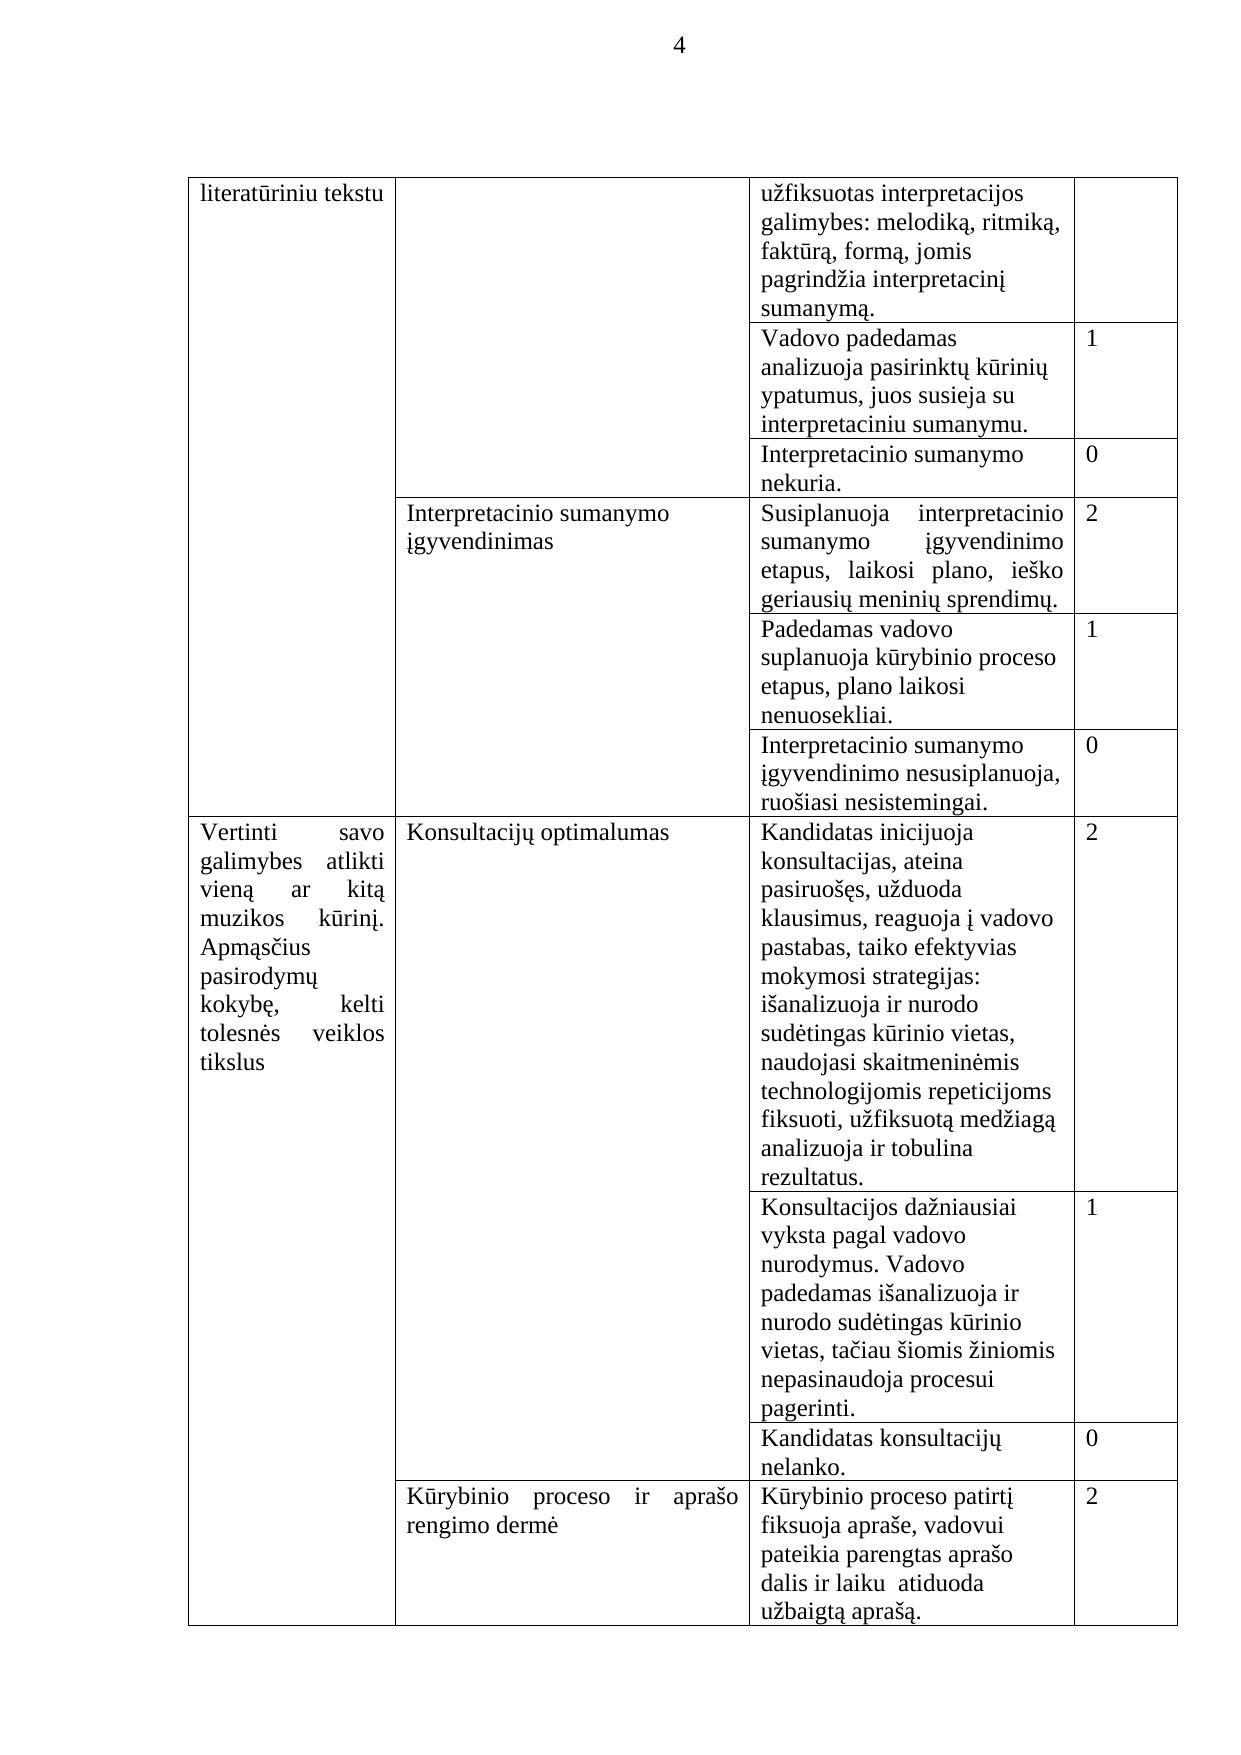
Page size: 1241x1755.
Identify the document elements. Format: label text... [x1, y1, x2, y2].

table_cell 1 [1075, 323, 1177, 438]
table_cell Kandidatas inicijuoja konsultacijas, ateina pasiruošęs, užduoda klausimus, reaguoja į vadovo pastabas, taiko efektyvias mokymosi strategijas: išanalizuoja ir nurodo sudėtingas kūrinio vietas, naudojasi skaitmeninėmis technologijomis repeticijoms fiksuoti, užfiksuotą medžiagą analizuoja ir tobulina rezultatus. [750, 817, 1074, 1191]
table_cell Kūrybinio proceso ir aprašo rengimo dermė [396, 1481, 749, 1625]
table_cell Konsultacijos dažniausiai vyksta pagal vadovo nurodymus. Vadovo padedamas išanalizuoja ir nurodo sudėtingas kūrinio vietas, tačiau šiomis žiniomis nepasinaudoja procesui pagerinti. [750, 1192, 1074, 1422]
table_cell [396, 178, 749, 497]
table_cell 1 [1075, 1192, 1177, 1422]
table_cell 0 [1075, 439, 1177, 497]
table_cell 2 [1075, 498, 1177, 613]
table_cell Kūrybinio proceso patirtį fiksuoja apraše, vadovui pateikia parengtas aprašo dalis ir laiku atiduoda užbaigtą aprašą. [750, 1481, 1074, 1625]
table_cell Vadovo padedamas analizuoja pasirinktų kūrinių ypatumus, juos susieja su interpretaciniu sumanymu. [750, 323, 1074, 438]
table_cell 1 [1075, 614, 1177, 729]
table_cell Susiplanuoja interpretacinio sumanymo įgyvendinimo etapus, laikosi plano, ieško geriausių meninių sprendimų. [750, 498, 1074, 613]
table_cell Vertinti savo galimybes atlikti vieną ar kitą muzikos kūrinį. Apmąsčius pasirodymų kokybę, kelti tolesnės veiklos tikslus [189, 817, 395, 1625]
table_cell literatūriniu tekstu [189, 178, 395, 816]
table_cell Interpretacinio sumanymo įgyvendinimo nesusiplanuoja, ruošiasi nesistemingai. [750, 730, 1074, 816]
table_cell Konsultacijų optimalumas [396, 817, 749, 1480]
table_cell Kandidatas konsultacijų nelanko. [750, 1423, 1074, 1480]
table_cell 0 [1075, 1423, 1177, 1480]
table_cell 2 [1075, 1481, 1177, 1625]
table_cell Interpretacinio sumanymo nekuria. [750, 439, 1074, 497]
table_cell Interpretacinio sumanymo įgyvendinimas [396, 498, 749, 816]
table_cell 0 [1075, 730, 1177, 816]
table_cell [1075, 178, 1177, 322]
table_cell užfiksuotas interpretacijos galimybes: melodiką, ritmiką, faktūrą, formą, jomis pagrindžia interpretacinį sumanymą. [750, 178, 1074, 322]
table_cell 2 [1075, 817, 1177, 1191]
table_cell Padedamas vadovo suplanuoja kūrybinio proceso etapus, plano laikosi nenuosekliai. [750, 614, 1074, 729]
